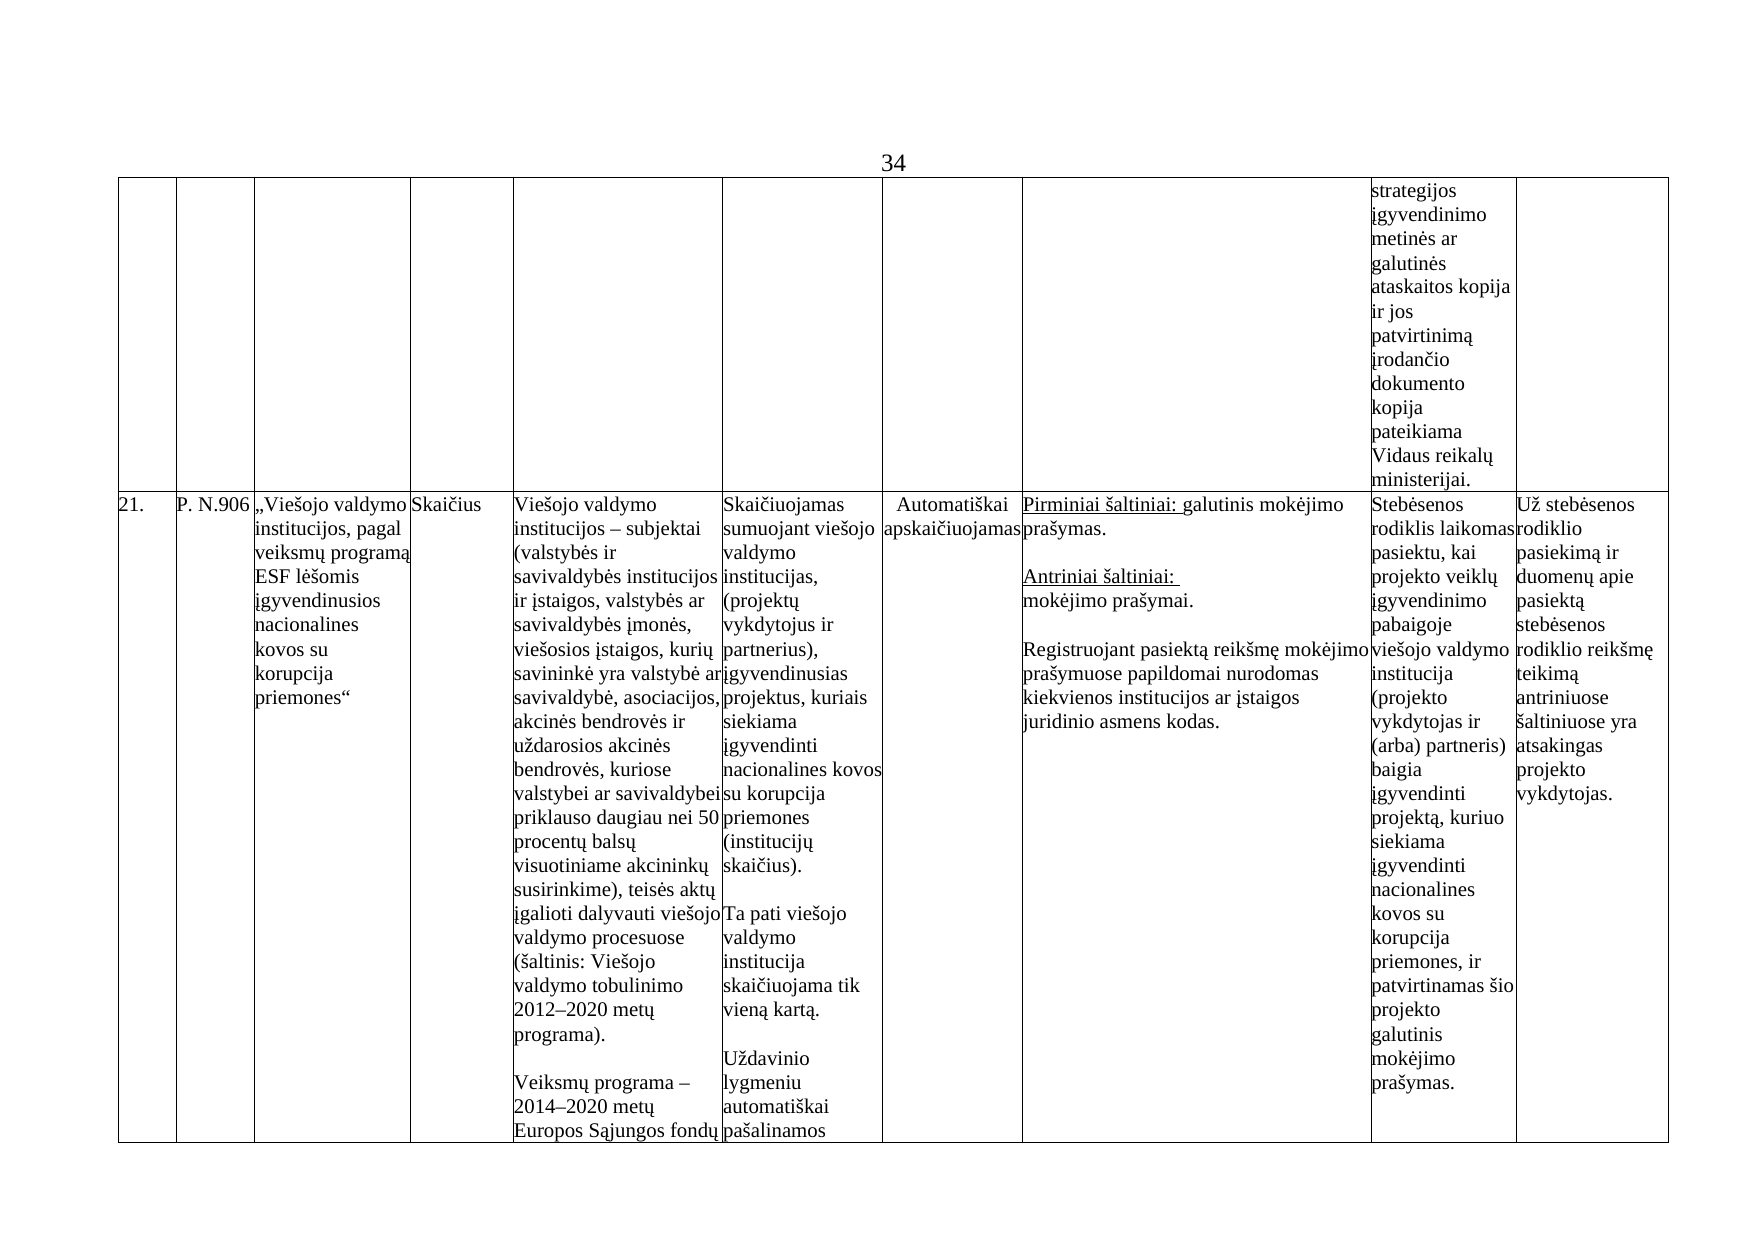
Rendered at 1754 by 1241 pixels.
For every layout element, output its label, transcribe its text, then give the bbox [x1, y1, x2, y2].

table_cell [1023, 178, 1371, 491]
table_cell [255, 178, 410, 491]
table_cell strategijos įgyvendinimo metinės ar galutinės ataskaitos kopija ir jos patvirtinimą įrodančio dokumento kopija pateikiama Vidaus reikalų ministerijai. [1372, 178, 1516, 491]
table_cell [177, 178, 254, 491]
table_cell „Viešojo valdymo institucijos, pagal veiksmų programą ESF lėšomis įgyvendinusios nacionalines kovos su korupcija priemones“ [255, 492, 410, 1142]
table_cell 21. [119, 492, 176, 1142]
table_cell Viešojo valdymo institucijos – subjektai (valstybės ir savivaldybės institucijos ir įstaigos, valstybės ar savivaldybės įmonės, viešosios įstaigos, kurių savininkė yra valstybė ar savivaldybė, asociacijos, akcinės bendrovės ir uždarosios akcinės bendrovės, kuriose valstybei ar savivaldybei priklauso daugiau nei 50 procentų balsų visuotiniame akcininkų susirinkime), teisės aktų įgalioti dalyvauti viešojo valdymo procesuose (šaltinis: Viešojo valdymo tobulinimo 2012–2020 metų programa). Veiksmų programa – 2014–2020 metų Europos Sąjungos fondų [514, 492, 722, 1142]
table_cell [883, 178, 1022, 491]
table_cell Už stebėsenos rodiklio pasiekimą ir duomenų apie pasiektą stebėsenos rodiklio reikšmę teikimą antriniuose šaltiniuose yra atsakingas projekto vykdytojas. [1517, 492, 1668, 1142]
table_cell [119, 178, 176, 491]
table_cell Skaičius [411, 492, 513, 1142]
table_cell [411, 178, 513, 491]
table_cell Skaičiuojamas sumuojant viešojo valdymo institucijas, (projektų vykdytojus ir partnerius), įgyvendinusias projektus, kuriais siekiama įgyvendinti nacionalines kovos su korupcija priemones (institucijų skaičius). Ta pati viešojo valdymo institucija skaičiuojama tik vieną kartą. Uždavinio lygmeniu automatiškai pašalinamos [723, 492, 882, 1142]
table_cell [514, 178, 722, 491]
table_cell P. N.906 [177, 492, 254, 1142]
table_cell Automatiškai apskaičiuojamas [883, 492, 1022, 1142]
table_cell [723, 178, 882, 491]
table_cell Stebėsenos rodiklis laikomas pasiektu, kai projekto veiklų įgyvendinimo pabaigoje viešojo valdymo institucija (projekto vykdytojas ir (arba) partneris) baigia įgyvendinti projektą, kuriuo siekiama įgyvendinti nacionalines kovos su korupcija priemones, ir patvirtinamas šio projekto galutinis mokėjimo prašymas. [1372, 492, 1516, 1142]
table_cell Pirminiai šaltiniai: galutinis mokėjimo prašymas. Antriniai šaltiniai: mokėjimo prašymai. Registruojant pasiektą reikšmę mokėjimo prašymuose papildomai nurodomas kiekvienos institucijos ar įstaigos juridinio asmens kodas. [1023, 492, 1371, 1142]
table_cell [1517, 178, 1668, 491]
